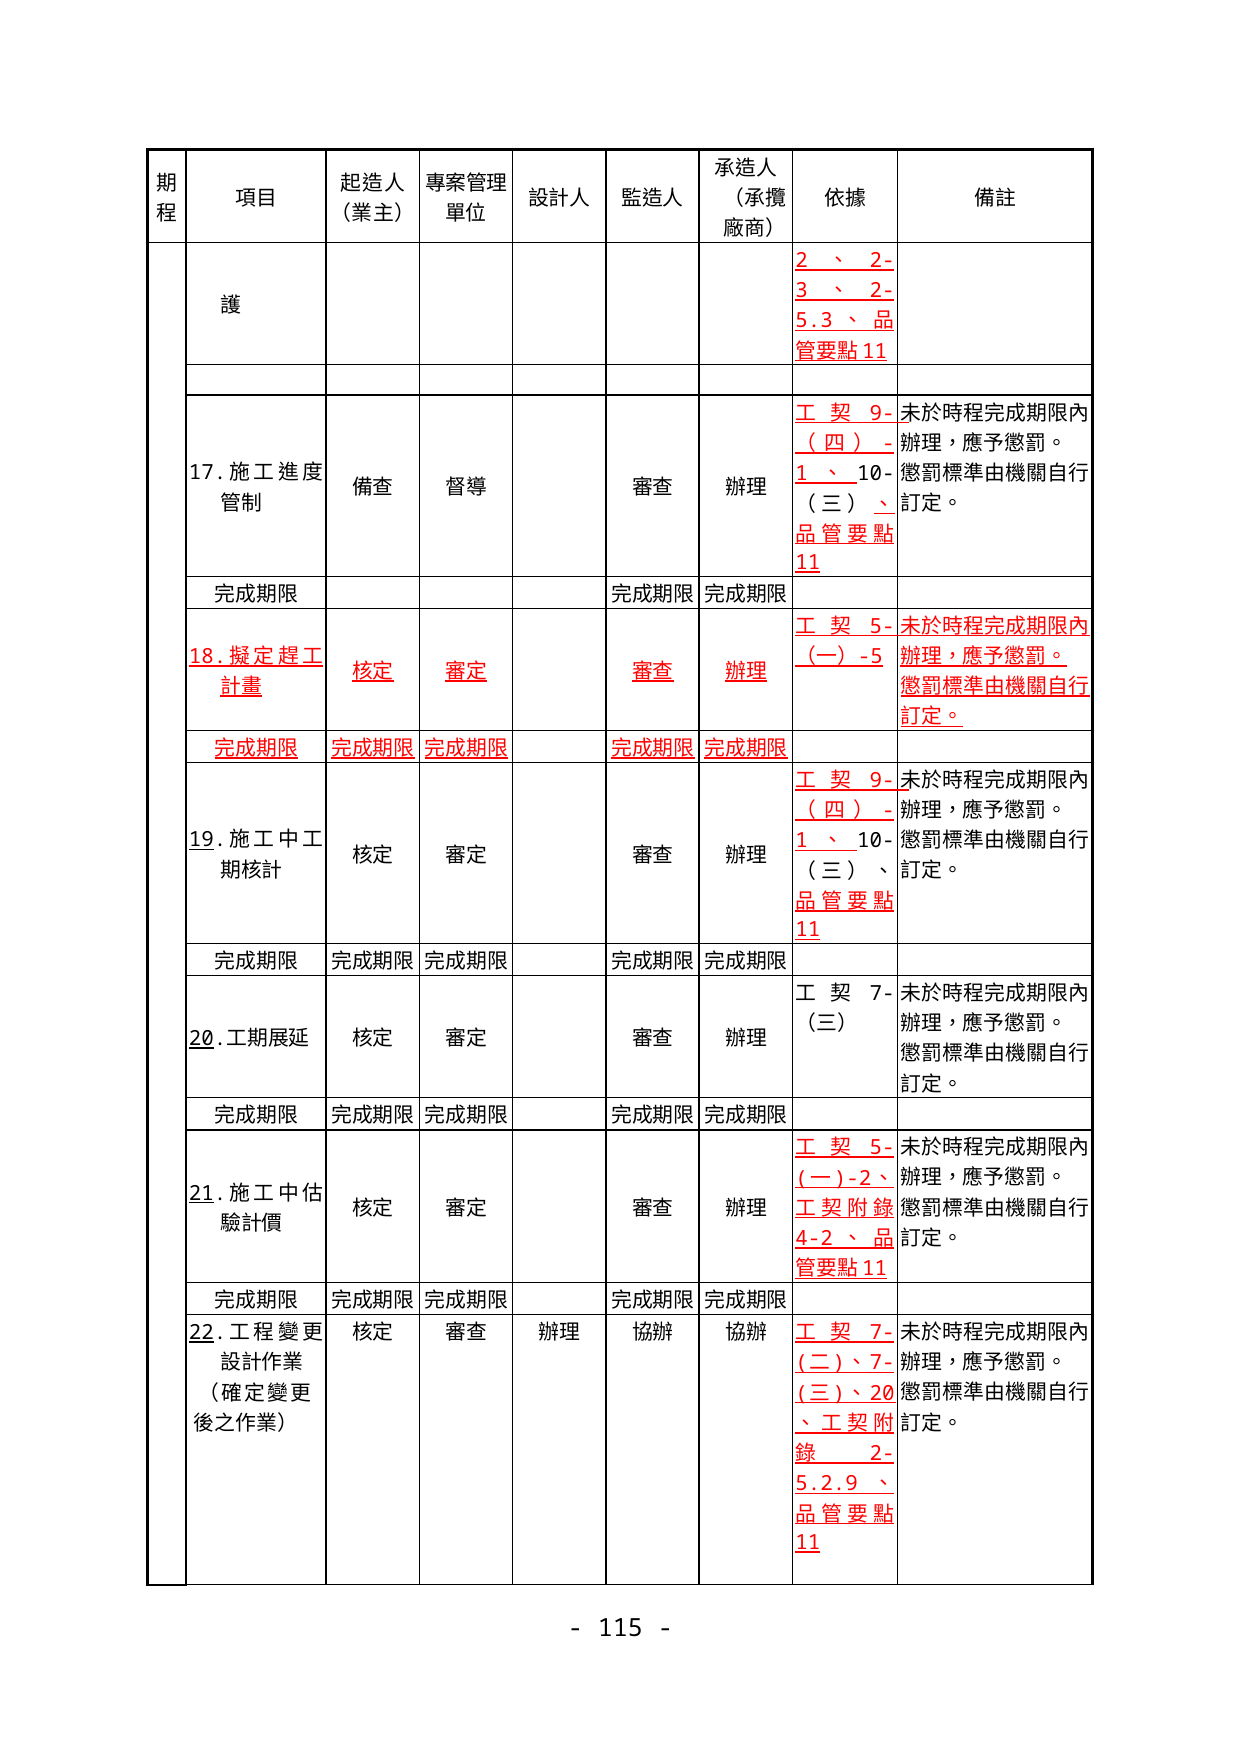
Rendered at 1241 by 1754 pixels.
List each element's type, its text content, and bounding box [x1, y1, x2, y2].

table_cell [793, 731, 897, 762]
table_cell 審查 [607, 763, 698, 943]
table_header 承造人（承攬廠商） [700, 151, 792, 241]
table_cell [513, 609, 605, 730]
table_cell 19.施工中工期核計 [187, 763, 325, 943]
table_cell 完成期限 [420, 1283, 512, 1314]
table_cell 審查 [607, 1131, 698, 1282]
table_cell [607, 243, 698, 364]
table_header 監造人 [607, 151, 698, 241]
table_cell [793, 365, 897, 394]
table_header 設計人 [513, 151, 605, 241]
table_cell 工契5-（一）-5 [793, 609, 897, 730]
table_cell 18.擬定趕工計畫 [187, 609, 325, 730]
table_cell [327, 243, 419, 364]
table_cell [420, 365, 512, 394]
table_cell 未於時程完成期限內辦理，應予懲罰。 懲罰標準由機關自行訂定。 [898, 1315, 1091, 1584]
table_cell [513, 1131, 605, 1282]
table_cell [513, 577, 605, 607]
table_cell [898, 1283, 1091, 1314]
table_cell 工契9-（四）-1、10-（三）、品管要點11 [793, 396, 897, 576]
table_cell 完成期限 [187, 1098, 325, 1129]
table_cell [513, 731, 605, 762]
table_cell [793, 577, 897, 607]
table_cell 核定 [327, 1315, 419, 1584]
table_cell [420, 243, 512, 364]
table_cell [898, 731, 1091, 762]
table_cell [898, 944, 1091, 975]
table_cell 完成期限 [700, 731, 792, 762]
table_cell [793, 944, 897, 975]
table_header 備註 [898, 151, 1091, 241]
table_cell 工契9-（四）-1、10-（三）、品管要點11 [793, 763, 897, 943]
table_cell [700, 365, 792, 394]
table_cell 未於時程完成期限內辦理，應予懲罰。 懲罰標準由機關自行訂定。 [898, 396, 1091, 576]
table_cell 工契7-（三） [793, 976, 897, 1097]
table_cell 未於時程完成期限內辦理，應予懲罰。 懲罰標準由機關自行訂定。 [898, 609, 1091, 730]
table_cell 辦理 [700, 763, 792, 943]
table_cell [513, 1283, 605, 1314]
table_cell 2、2-3、2-5.3、品管要點11 [793, 243, 897, 364]
table_cell [327, 365, 419, 394]
table_cell 未於時程完成期限內辦理，應予懲罰。 懲罰標準由機關自行訂定。 [898, 976, 1091, 1097]
table_cell 審查 [607, 396, 698, 576]
table_cell 核定 [327, 976, 419, 1097]
table_header 項目 [187, 151, 325, 241]
table_cell 審定 [420, 976, 512, 1097]
table_cell 完成期限 [607, 1098, 698, 1129]
table_cell 辦理 [700, 976, 792, 1097]
table_cell 完成期限 [187, 1283, 325, 1314]
table_cell [513, 243, 605, 364]
table_cell 審查 [420, 1315, 512, 1584]
table_cell 完成期限 [700, 1098, 792, 1129]
table_cell 工契7-(二)、7-(三)、20、工契附錄2-5.2.9、品管要點11 [793, 1315, 897, 1584]
table_cell 審查 [607, 609, 698, 730]
table_cell 17.施工進度管制 [187, 396, 325, 576]
table_cell 完成期限 [420, 731, 512, 762]
table_header 依據 [793, 151, 897, 241]
table_cell 完成期限 [700, 577, 792, 607]
table_cell 核定 [327, 609, 419, 730]
table_cell 協辦 [700, 1315, 792, 1584]
table_cell [898, 365, 1091, 394]
table_header 起造人（業主） [327, 151, 419, 241]
table_cell [513, 976, 605, 1097]
table_cell [898, 1098, 1091, 1129]
table_cell 協辦 [607, 1315, 698, 1584]
table_cell [700, 243, 792, 364]
table_cell 完成期限 [700, 1283, 792, 1314]
table_cell 完成期限 [187, 731, 325, 762]
table_cell 審查 [607, 976, 698, 1097]
table_cell 完成期限 [607, 1283, 698, 1314]
table_cell 工契5-(一)-2、工契附錄4-2、品管要點11 [793, 1131, 897, 1282]
table_cell 未於時程完成期限內辦理，應予懲罰。 懲罰標準由機關自行訂定。 [898, 763, 1091, 943]
table_cell [420, 577, 512, 607]
table_cell 完成期限 [187, 577, 325, 607]
table_cell [513, 1098, 605, 1129]
table_cell 完成期限 [327, 944, 419, 975]
table_cell 完成期限 [327, 1283, 419, 1314]
table_cell 21.施工中估驗計價 [187, 1131, 325, 1282]
table_cell 護 [187, 243, 325, 364]
table_cell 完成期限 [607, 731, 698, 762]
table_cell 審定 [420, 1131, 512, 1282]
table_cell 完成期限 [607, 577, 698, 607]
table_cell [607, 365, 698, 394]
table_cell [793, 1098, 897, 1129]
table_header 期程 [149, 151, 185, 241]
table_cell [898, 577, 1091, 607]
table_cell 完成期限 [420, 944, 512, 975]
table_cell 辦理 [700, 396, 792, 576]
table_cell [513, 396, 605, 576]
table_cell 審定 [420, 609, 512, 730]
table_cell 督導 [420, 396, 512, 576]
table_cell 22.工程變更設計作業 （確定變更後之作業） [187, 1315, 325, 1584]
table_cell 完成期限 [327, 731, 419, 762]
table_cell [327, 577, 419, 607]
table_cell 20.工期展延 [187, 976, 325, 1097]
table_cell [513, 763, 605, 943]
table_cell [187, 365, 325, 394]
table_cell [513, 365, 605, 394]
table_cell 辦理 [700, 609, 792, 730]
table_cell 備查 [327, 396, 419, 576]
table_cell [793, 1283, 897, 1314]
table_cell 辦理 [700, 1131, 792, 1282]
table_cell [149, 243, 185, 1584]
table_cell 核定 [327, 1131, 419, 1282]
table_cell [513, 944, 605, 975]
table_header 專案管理單位 [420, 151, 512, 241]
table_cell 審定 [420, 763, 512, 943]
table_cell 辦理 [513, 1315, 605, 1584]
table_cell 核定 [327, 763, 419, 943]
table_cell 完成期限 [607, 944, 698, 975]
table_cell 完成期限 [187, 944, 325, 975]
table_cell [898, 243, 1091, 364]
table_cell 完成期限 [420, 1098, 512, 1129]
table_cell 未於時程完成期限內辦理，應予懲罰。 懲罰標準由機關自行訂定。 [898, 1131, 1091, 1282]
table_cell 完成期限 [327, 1098, 419, 1129]
table_cell 完成期限 [700, 944, 792, 975]
